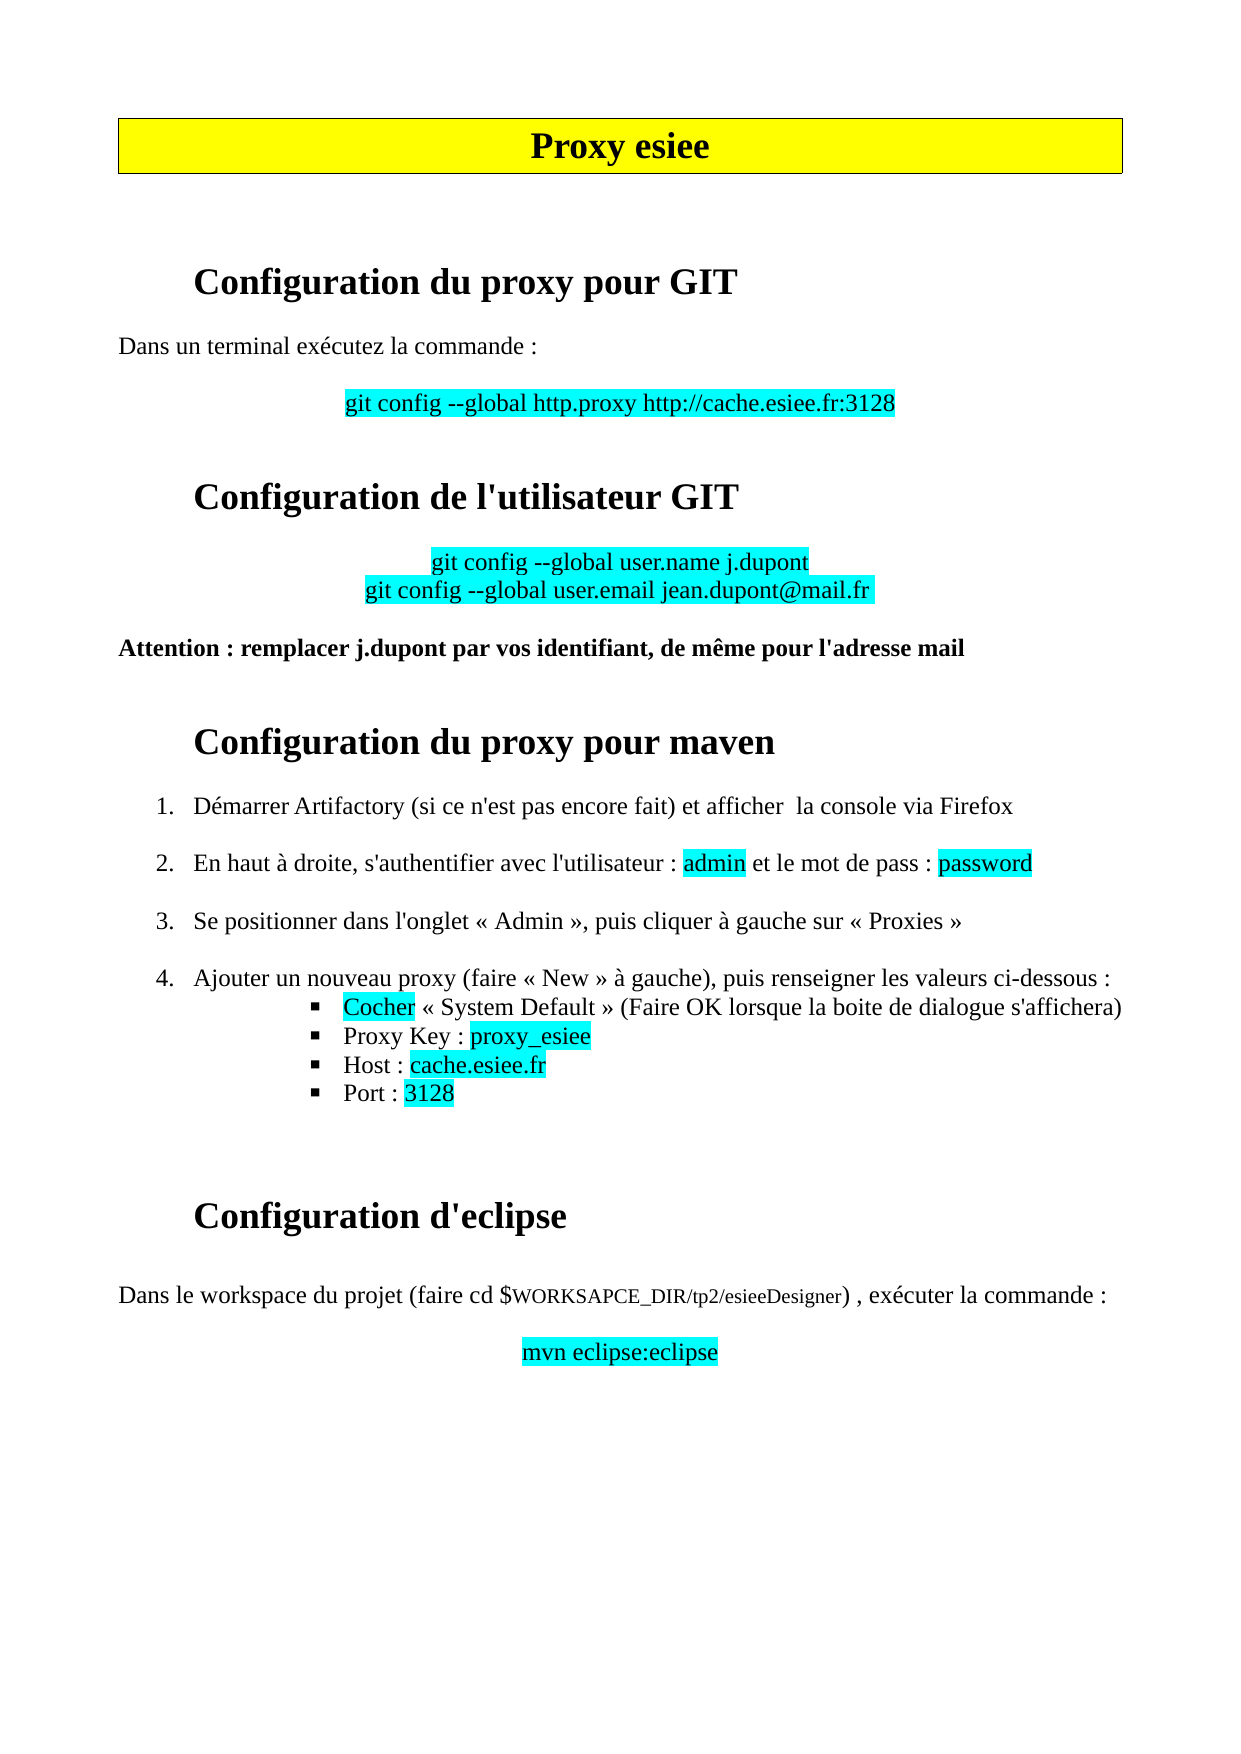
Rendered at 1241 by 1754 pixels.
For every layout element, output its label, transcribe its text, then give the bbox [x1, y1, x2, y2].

list Ajouter un nouveau proxy (faire « New » à gauche), puis renseigner les valeurs ci-dessous : [156, 963, 1122, 992]
text Dans un terminal exécutez la commande : [118, 331, 1122, 360]
text Dans le workspace du projet (faire cd $WORKSAPCE_DIR/tp2/esieeDesigner) , exécuter la commande : [118, 1280, 1122, 1308]
text Attention : remplacer j.dupont par vos identifiant, de même pour l'adresse mail [118, 633, 1122, 662]
list En haut à droite, s'authentifier avec l'utilisateur : admin et le mot de pass : password [156, 848, 1122, 877]
list Port : 3128 [306, 1078, 1122, 1107]
list Configuration du proxy pour GIT [156, 259, 1122, 302]
table_header Proxy esiee [119, 119, 1122, 173]
list Se positionner dans l'onglet « Admin », puis cliquer à gauche sur « Proxies » [156, 906, 1122, 935]
list Configuration du proxy pour maven [156, 719, 1122, 762]
list Configuration de l'utilisateur GIT [156, 475, 1122, 518]
list Host : cache.esiee.fr [306, 1050, 1122, 1078]
text mvn eclipse:eclipse [118, 1337, 1122, 1366]
list Configuration d'eclipse [156, 1193, 1122, 1237]
text git config --global user.email jean.dupont@mail.fr [118, 575, 1122, 604]
list Proxy Key : proxy_esiee [306, 1021, 1122, 1050]
text git config --global user.name j.dupont [118, 547, 1122, 575]
text git config --global http.proxy http://cache.esiee.fr:3128 [118, 388, 1122, 417]
list Démarrer Artifactory (si ce n'est pas encore fait) et afficher la console via Firefox [156, 791, 1122, 820]
list Cocher « System Default » (Faire OK lorsque la boite de dialogue s'affichera) [306, 992, 1122, 1021]
